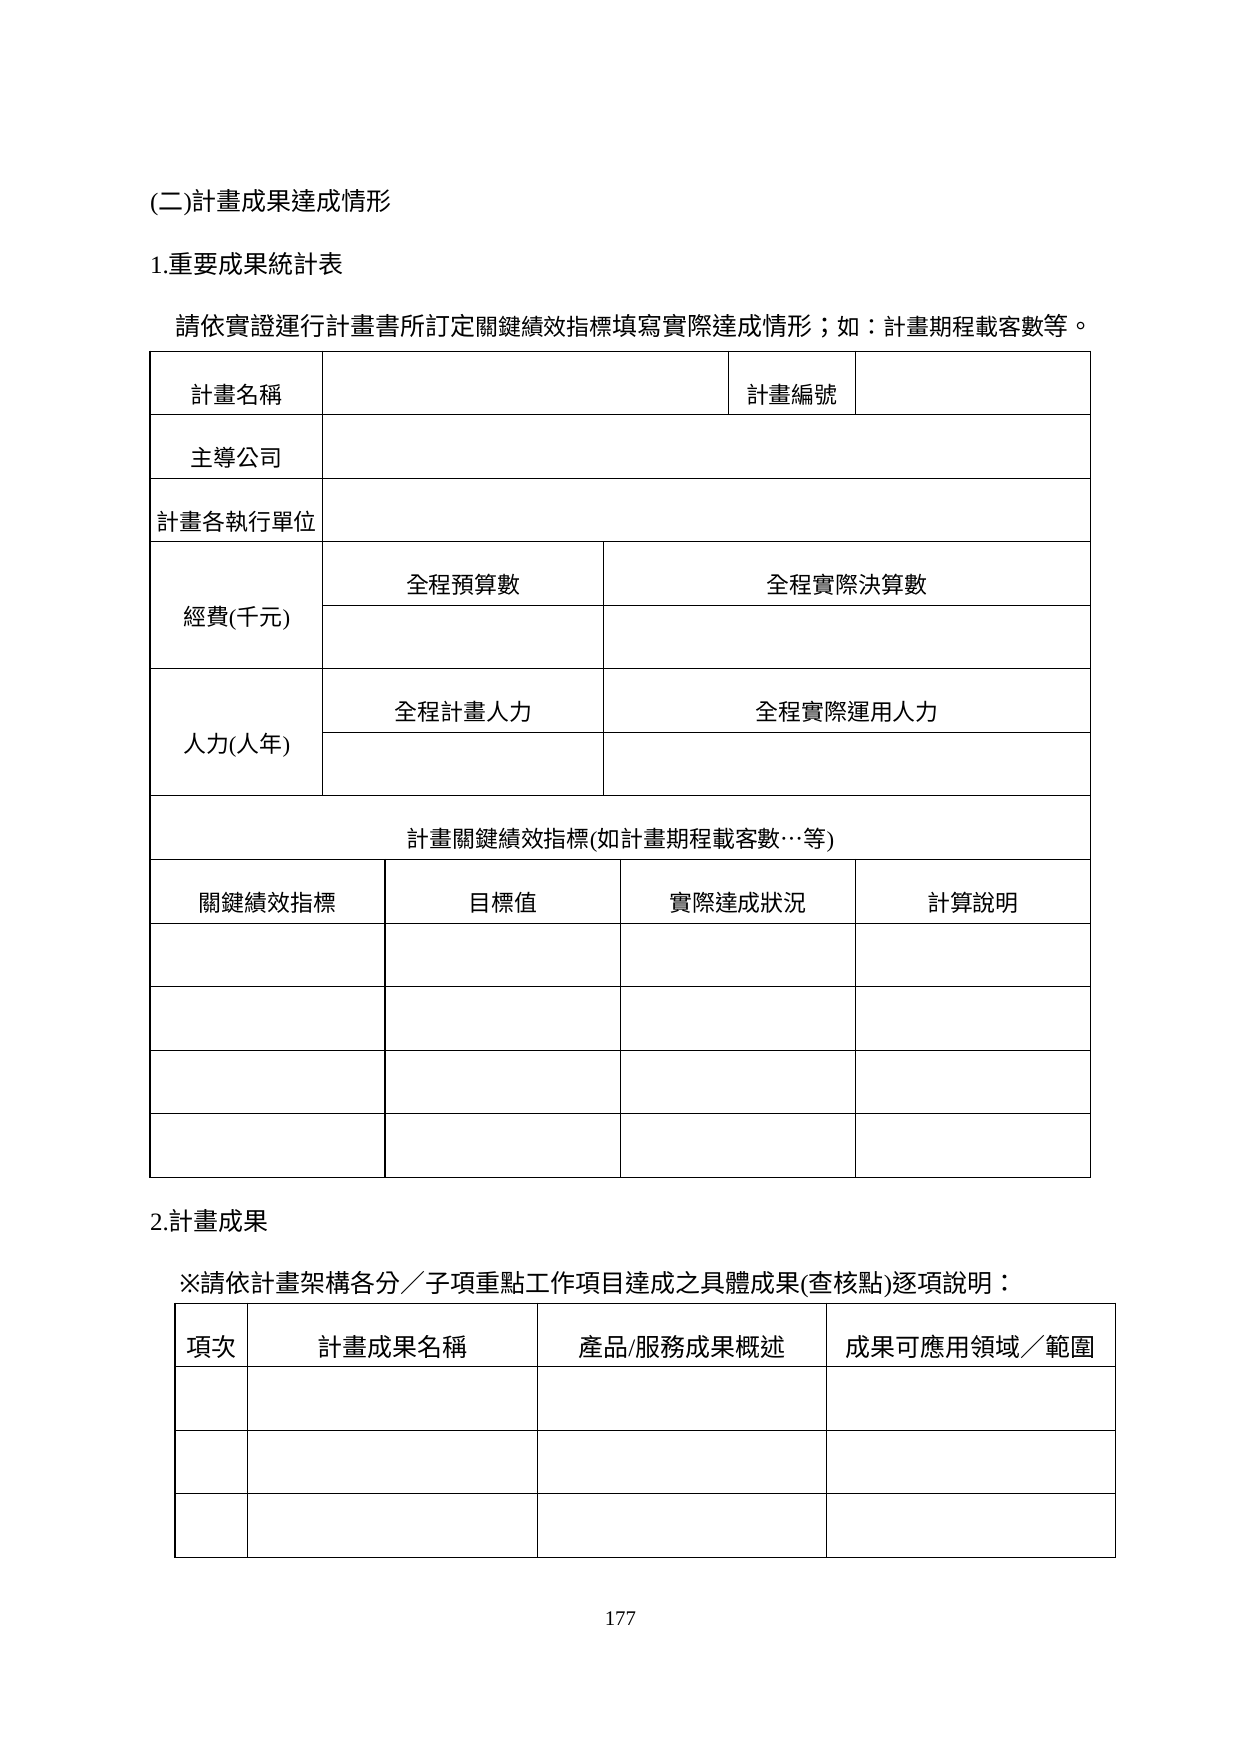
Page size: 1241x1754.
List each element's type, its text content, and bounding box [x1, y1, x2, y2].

table_cell 實際達成狀況 [621, 860, 855, 922]
table_cell [176, 1367, 247, 1430]
text 請依實證運行計畫書所訂定關鍵績效指標填寫實際達成情形；如：計畫期程載客數等。 [175, 283, 1090, 346]
table_header 計畫名稱 [151, 352, 322, 414]
table_header 產品/服務成果概述 [538, 1304, 826, 1366]
table_header 成果可應用領域／範圍 [827, 1304, 1115, 1366]
table_cell [248, 1431, 537, 1493]
table_cell [856, 987, 1090, 1049]
table_header [323, 352, 728, 414]
table_cell [604, 606, 1090, 668]
table_cell [176, 1494, 247, 1557]
table_cell [604, 733, 1090, 795]
table_cell [151, 1114, 384, 1177]
table_cell 計畫各執行單位 [151, 479, 322, 541]
table_cell [827, 1431, 1115, 1493]
table_cell [323, 606, 603, 668]
table_cell [151, 1051, 384, 1113]
table_cell 計畫關鍵績效指標(如計畫期程載客數…等) [151, 796, 1090, 859]
table_cell [856, 924, 1090, 986]
table_cell [856, 1114, 1090, 1177]
table_cell 全程預算數 [323, 542, 603, 605]
table_header 項次 [176, 1304, 247, 1366]
table_cell 全程實際運用人力 [604, 669, 1090, 732]
table_header [856, 352, 1090, 414]
table_cell [386, 987, 620, 1049]
text 1.重要成果統計表 [150, 221, 1090, 283]
table_cell 目標值 [386, 860, 620, 922]
table_cell [248, 1367, 537, 1430]
table_cell [176, 1431, 247, 1493]
table_cell 全程計畫人力 [323, 669, 603, 732]
text (二)計畫成果達成情形 [150, 158, 1090, 221]
table_cell [827, 1367, 1115, 1430]
table_cell 主導公司 [151, 415, 322, 478]
table_cell [856, 1051, 1090, 1113]
table_cell [621, 987, 855, 1049]
table_cell 人力(人年) [151, 669, 322, 795]
table_cell [538, 1367, 826, 1430]
table_cell [538, 1431, 826, 1493]
table_cell [151, 924, 384, 986]
table_cell [621, 1051, 855, 1113]
table_cell [827, 1494, 1115, 1557]
table_cell [248, 1494, 537, 1557]
table_cell [151, 987, 384, 1049]
table_cell [323, 733, 603, 795]
table_cell [621, 924, 855, 986]
table_header 計畫成果名稱 [248, 1304, 537, 1366]
table_cell 全程實際決算數 [604, 542, 1090, 605]
table_cell [386, 1051, 620, 1113]
table_cell 計算說明 [856, 860, 1090, 922]
table_cell [323, 479, 1090, 541]
text ※請依計畫架構各分／子項重點工作項目達成之具體成果(查核點)逐項說明： [179, 1240, 1090, 1303]
table_header 計畫編號 [729, 352, 855, 414]
table_cell [538, 1494, 826, 1557]
table_cell [323, 415, 1090, 478]
table_cell [386, 924, 620, 986]
table_cell [386, 1114, 620, 1177]
table_cell 經費(千元) [151, 542, 322, 668]
table_cell 關鍵績效指標 [151, 860, 384, 922]
table_cell [621, 1114, 855, 1177]
text 2.計畫成果 [150, 1178, 1090, 1240]
